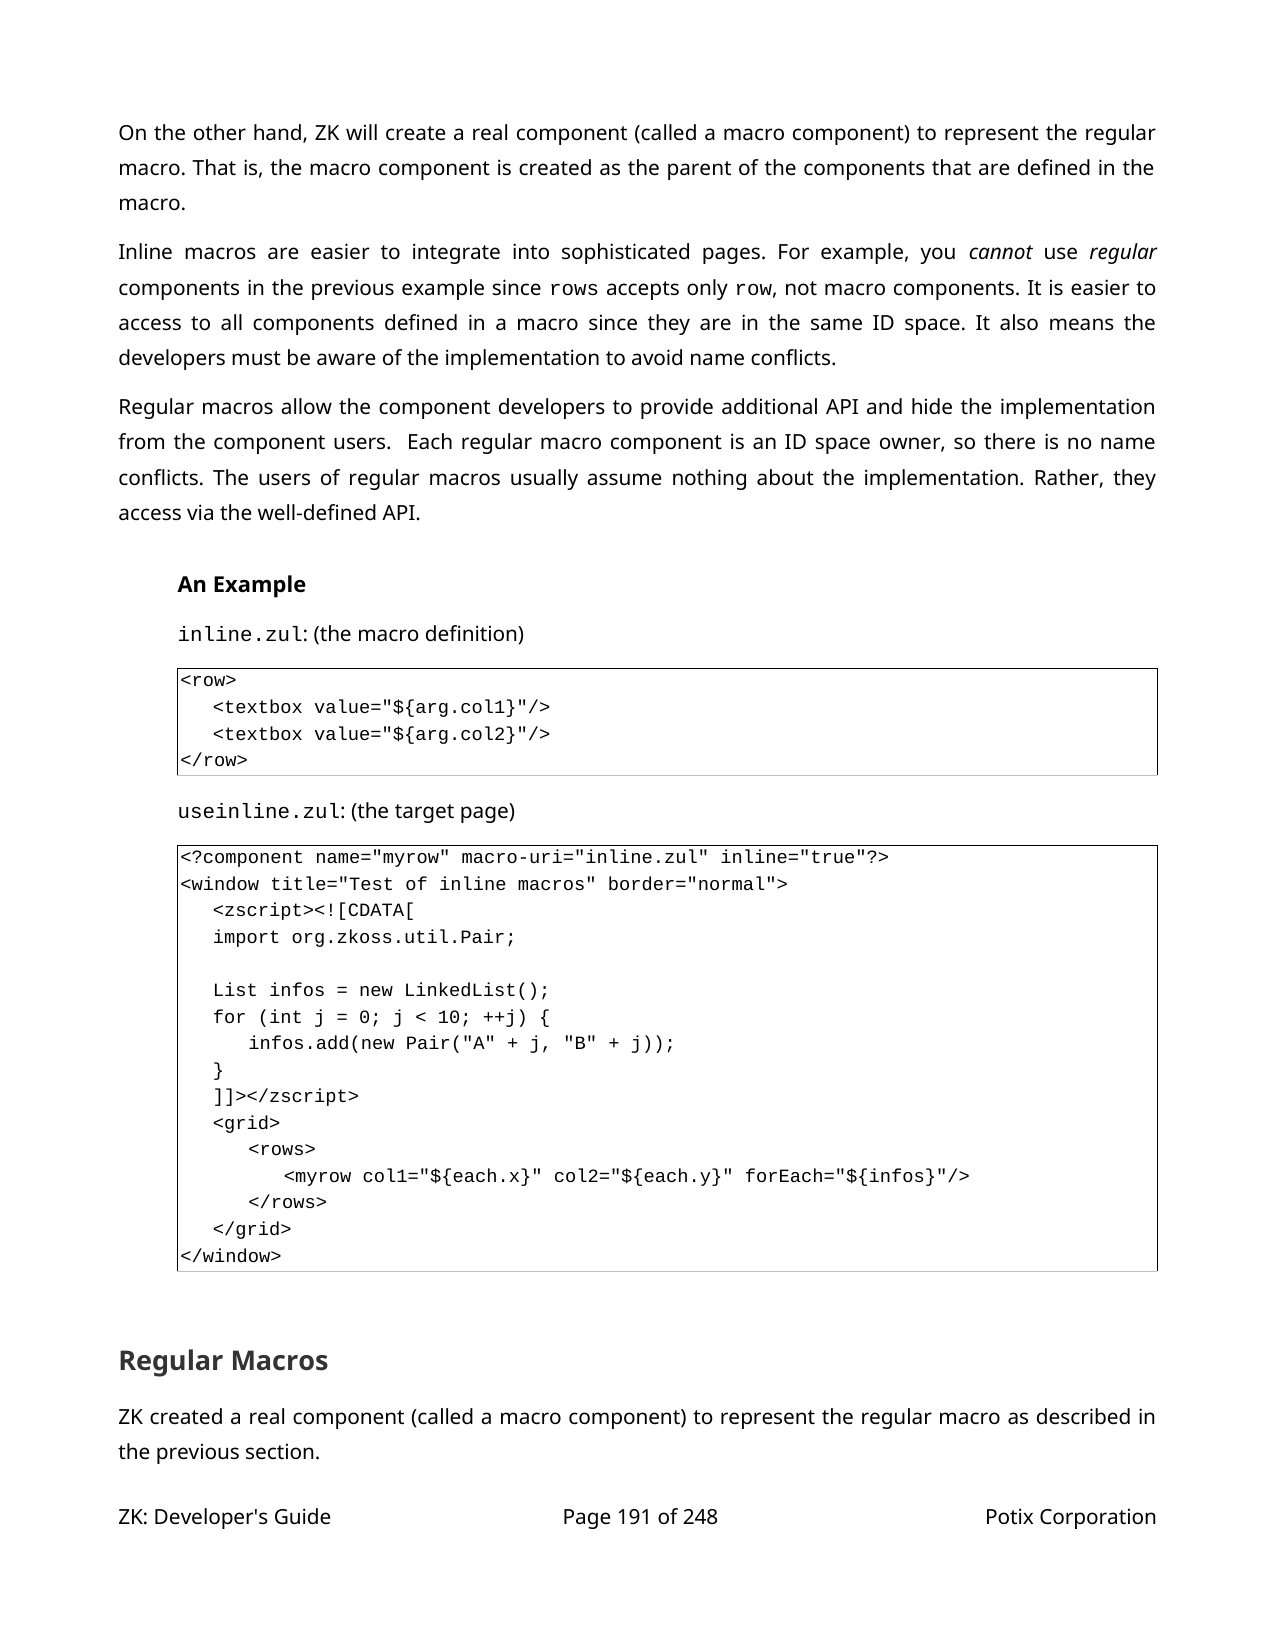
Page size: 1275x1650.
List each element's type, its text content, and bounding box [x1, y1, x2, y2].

text <row> <textbox value="${arg.col1}"/> <textbox value="${arg.col2}"/> </row> [178, 669, 1157, 775]
text Inline macros are easier to integrate into sophisticated pages. For example, you cannot use regular components in the previous example since rows accepts only row, not macro components. It is easier to access to all components defined in a macro since they are in the same ID space. It also means the developers must be aware of the implementation to avoid name conflicts. [118, 237, 1157, 372]
text useinline.zul: (the target page) [177, 796, 1157, 824]
text ZK created a real component (called a macro component) to represent the regular macro as described in the previous section. [118, 1402, 1157, 1466]
text <?component name="myrow" macro-uri="inline.zul" inline="true"?> <window title="Test of inline macros" border="normal"> <zscript><![CDATA[ import org.zkoss.util.Pair; List infos = new LinkedList(); for (int j = 0; j < 10; ++j) { infos.add(new Pair("A" + j, "B" + j)); } ]]></zscript> <grid> <rows> <myrow col1="${each.x}" col2="${each.y}" forEach="${infos}"/> </rows> </grid> </window> [178, 846, 1157, 1271]
text On the other hand, ZK will create a real component (called a macro component) to represent the regular macro. That is, the macro component is created as the parent of the components that are defined in the macro. [118, 118, 1157, 217]
subtitle Regular Macros [118, 1342, 1157, 1378]
subtitle An Example [177, 568, 1157, 598]
text Regular macros allow the component developers to provide additional API and hide the implementation from the component users. Each regular macro component is an ID space owner, so there is no name conflicts. The users of regular macros usually assume nothing about the implementation. Rather, they access via the well-defined API. [118, 392, 1157, 526]
text inline.zul: (the macro definition) [177, 619, 1157, 648]
